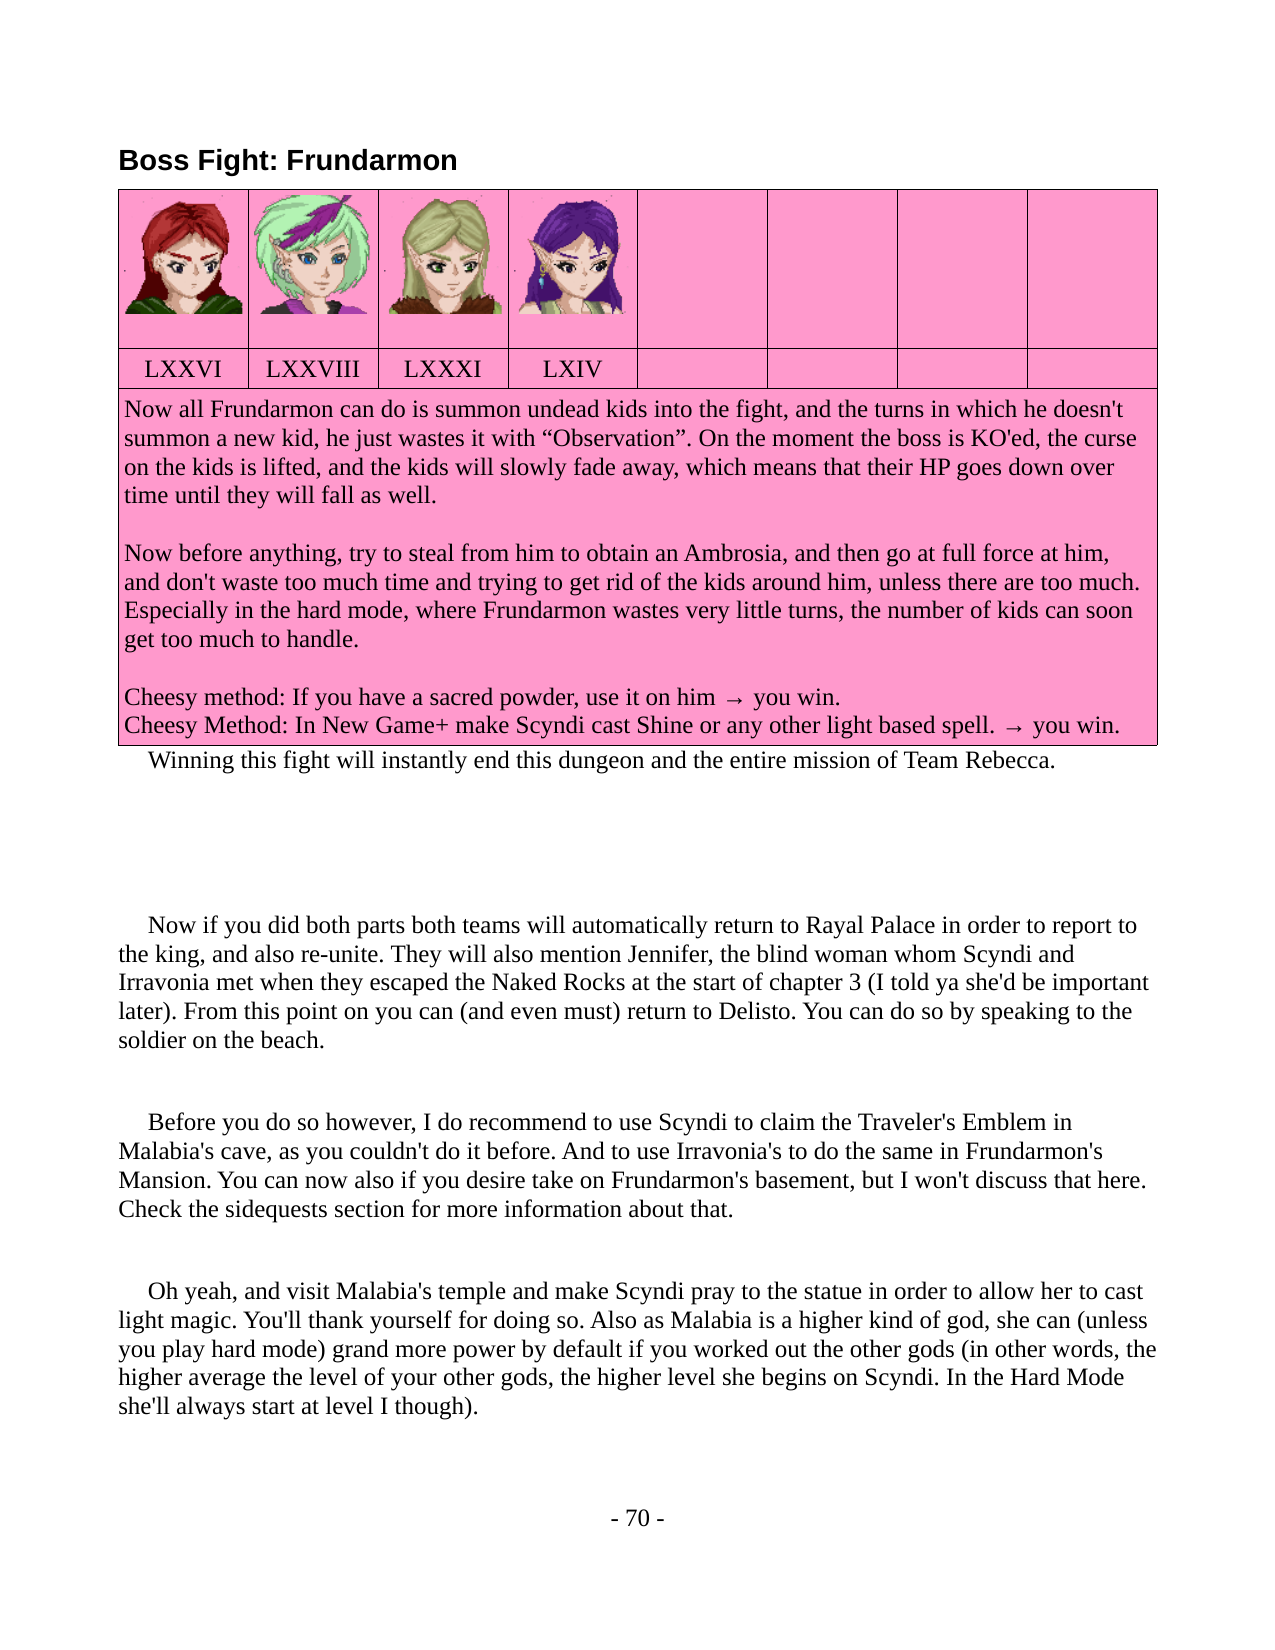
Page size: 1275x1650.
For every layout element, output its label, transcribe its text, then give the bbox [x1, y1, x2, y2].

table_cell [898, 349, 1027, 388]
table_header [1028, 190, 1157, 348]
table_header [119, 314, 248, 348]
table_header [898, 190, 1027, 348]
text Before you do so however, I do recommend to use Scyndi to claim the Traveler's Emblem in Malabia's cave, as you couldn't do it before. And to use Irravonia's to do the same in Frundarmon's Mansion. You can now also if you desire take on Frundarmon's basement, but I won't discuss that here. Check the sidequests section for more information about that. [118, 1107, 1157, 1222]
table_header [119, 190, 248, 313]
text Now if you did both parts both teams will automatically return to Rayal Palace in order to report to the king, and also re-unite. They will also mention Jennifer, the blind woman whom Scyndi and Irravonia met when they escaped the Naked Rocks at the start of chapter 3 (I told ya she'd be important later). From this point on you can (and even must) return to Delisto. You can do so by speaking to the soldier on the beach. [118, 910, 1157, 1054]
table_header [249, 190, 378, 348]
table_header [509, 190, 637, 348]
table_header [379, 190, 508, 348]
picture [253, 195, 372, 314]
table_cell LXIV [509, 349, 637, 388]
table_header [768, 190, 897, 348]
picture [513, 195, 632, 314]
table_cell LXXVIII [249, 349, 378, 388]
table_cell LXXVI [119, 349, 248, 388]
table_cell [768, 349, 897, 388]
text Winning this fight will instantly end this dungeon and the entire mission of Team Rebecca. [118, 746, 1157, 774]
table_cell [1028, 349, 1157, 388]
table_header [638, 190, 767, 348]
text Oh yeah, and visit Malabia's temple and make Scyndi pray to the statue in order to allow her to cast light magic. You'll thank yourself for doing so. Also as Malabia is a higher kind of god, she can (unless you play hard mode) grand more power by default if you worked out the other gods (in other words, the higher average the level of your other gods, the higher level she begins on Scyndi. In the Hard Mode she'll always start at level I though). [118, 1276, 1157, 1420]
picture [383, 195, 502, 314]
subtitle Boss Fight: Frundarmon [118, 143, 1157, 177]
table_cell LXXXI [379, 349, 508, 388]
picture [123, 195, 243, 314]
table_cell Now all Frundarmon can do is summon undead kids into the fight, and the turns in which he doesn't summon a new kid, he just wastes it with “Observation”. On the moment the boss is KO'ed, the curse on the kids is lifted, and the kids will slowly fade away, which means that their HP goes down over time until they will fall as well. Now before anything, try to steal from him to obtain an Ambrosia, and then go at full force at him, and don't waste too much time and trying to get rid of the kids around him, unless there are too much. Especially in the hard mode, where Frundarmon wastes very little turns, the number of kids can soon get too much to handle. Cheesy method: If you have a sacred powder, use it on him → you win. Cheesy Method: In New Game+ make Scyndi cast Shine or any other light based spell. → you win. [119, 389, 1157, 745]
table_cell [638, 349, 767, 388]
